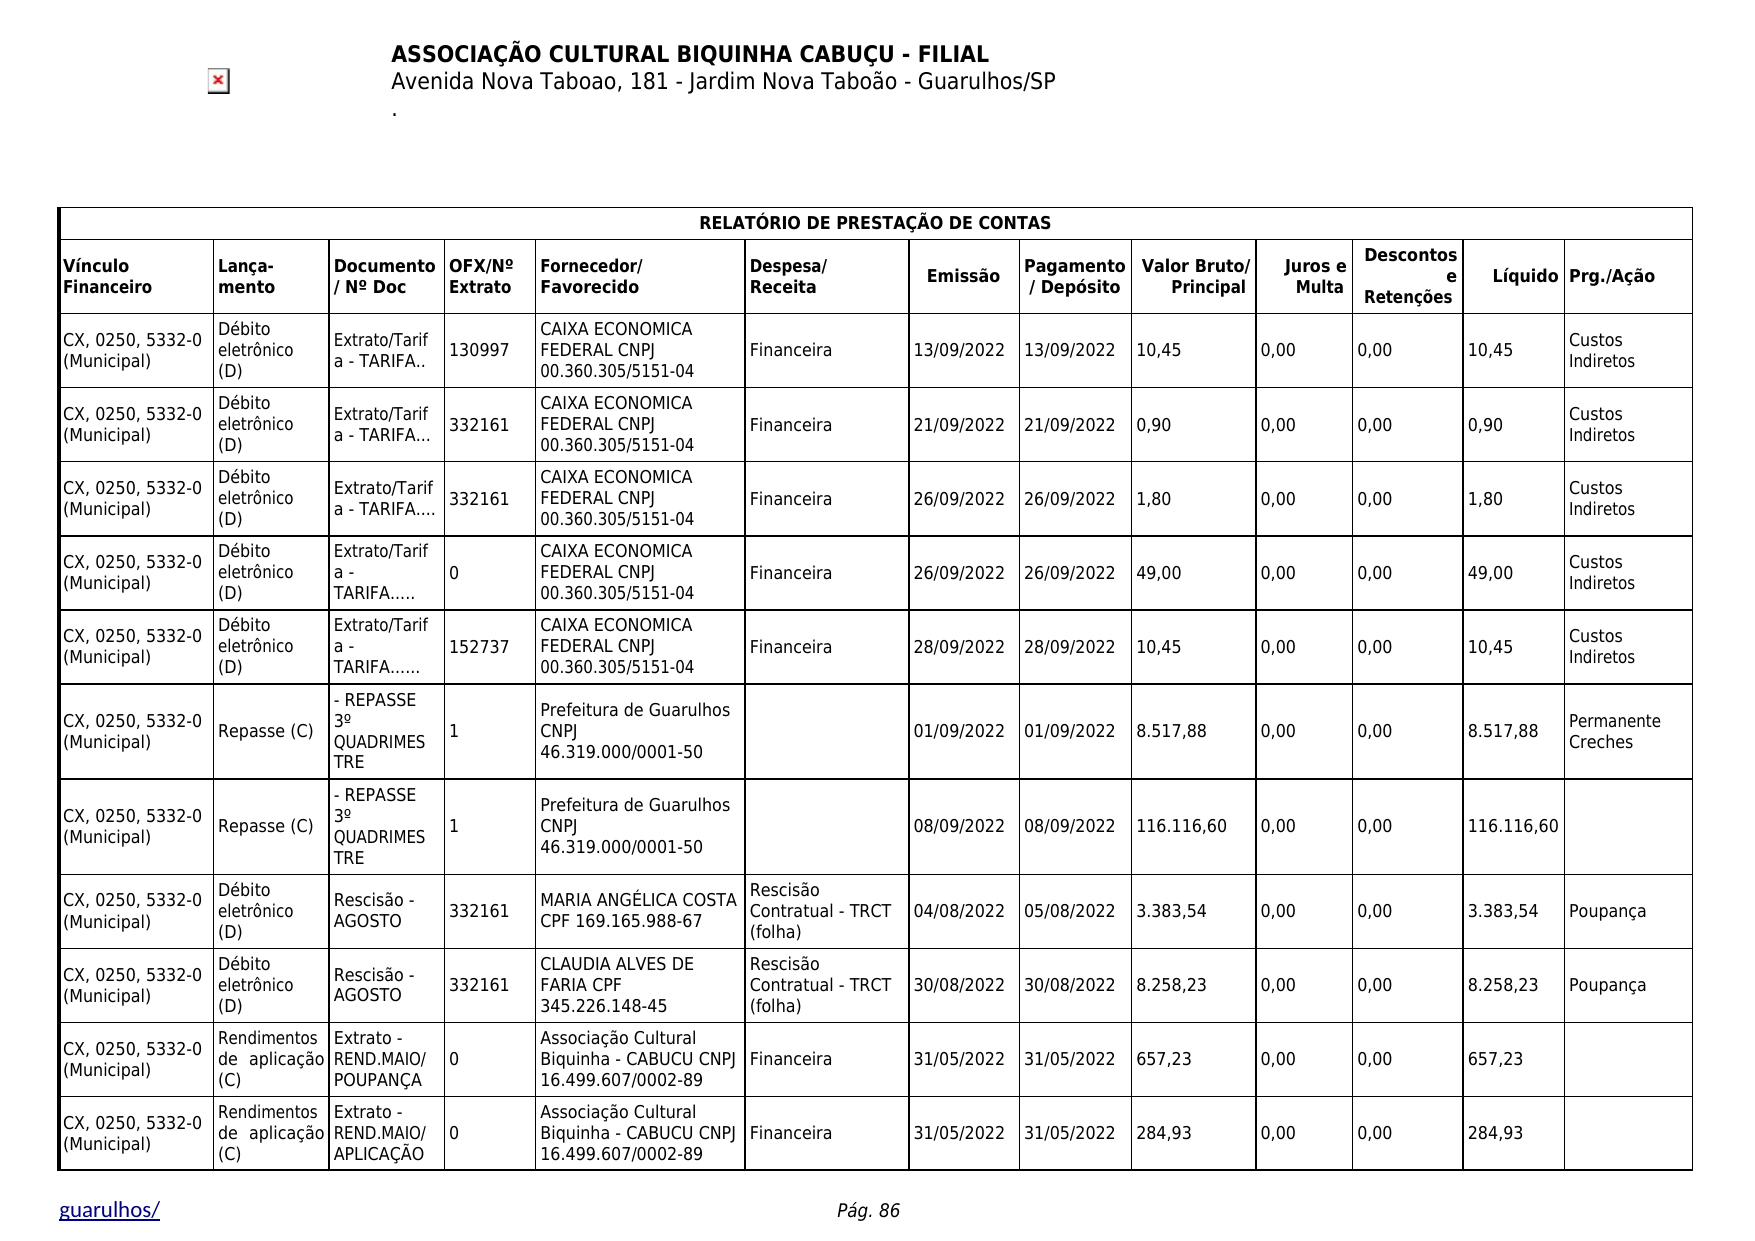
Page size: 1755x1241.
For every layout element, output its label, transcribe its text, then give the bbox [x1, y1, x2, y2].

table_cell 21/09/2022 [1020, 388, 1131, 461]
table_cell 05/08/2022 [1020, 875, 1131, 947]
table_cell 26/09/2022 [1020, 537, 1131, 609]
table_cell 116.116,60 [1132, 780, 1255, 873]
table_cell Pagamento / Depósito [1020, 240, 1131, 313]
table_cell 0,00 [1257, 780, 1352, 873]
table_cell [1565, 780, 1692, 873]
table_cell CX, 0250, 5332-0 (Municipal) [61, 611, 213, 683]
table_cell CAIXA ECONOMICA FEDERAL CNPJ 00.360.305/5151-04 [536, 611, 744, 683]
table_cell Débito eletrônico (D) [214, 537, 328, 609]
table_cell Fornecedor/ Favorecido [536, 240, 744, 313]
table_cell Débito eletrônico (D) [214, 875, 328, 947]
table_cell 10,45 [1132, 611, 1255, 683]
table_cell 31/05/2022 [910, 1097, 1019, 1169]
table_cell 28/09/2022 [910, 611, 1019, 683]
table_cell 0,00 [1353, 685, 1462, 778]
table_cell 8.517,88 [1132, 685, 1255, 778]
table_cell 0 [445, 1023, 535, 1096]
table_cell Custos Indiretos [1565, 462, 1692, 535]
table_cell 152737 [445, 611, 535, 683]
table_cell 8.258,23 [1132, 949, 1255, 1022]
table_cell Líquido [1464, 240, 1564, 313]
table_cell - REPASSE 3º QUADRIMES TRE [330, 780, 444, 873]
table_cell Rescisão - AGOSTO [330, 875, 444, 947]
table_cell 0,00 [1257, 537, 1352, 609]
table_cell Financeira [746, 1023, 908, 1096]
table_cell Extrato - REND.MAIO/ POUPANÇA [330, 1023, 444, 1096]
table_cell Extrato/Tarif a - TARIFA..... [330, 537, 444, 609]
table_cell 28/09/2022 [1020, 611, 1131, 683]
table_cell Permanente Creches [1565, 685, 1692, 778]
table_cell 10,45 [1132, 314, 1255, 387]
table_cell 0,00 [1257, 388, 1352, 461]
table_cell 0,00 [1353, 780, 1462, 873]
table_cell CX, 0250, 5332-0 (Municipal) [61, 780, 213, 873]
table_cell CX, 0250, 5332-0 (Municipal) [61, 462, 213, 535]
table_cell Extrato/Tarif a - TARIFA.... [330, 462, 444, 535]
table_cell 3.383,54 [1464, 875, 1564, 947]
table_cell CLAUDIA ALVES DE FARIA CPF 345.226.148-45 [536, 949, 744, 1022]
table_cell Rescisão - AGOSTO [330, 949, 444, 1022]
table_cell Financeira [746, 388, 908, 461]
table_cell 0,90 [1464, 388, 1564, 461]
table_cell 1,80 [1132, 462, 1255, 535]
table_cell CAIXA ECONOMICA FEDERAL CNPJ 00.360.305/5151-04 [536, 314, 744, 387]
table_cell 332161 [445, 949, 535, 1022]
table_cell Financeira [746, 1097, 908, 1169]
table_cell 0,00 [1353, 314, 1462, 387]
table_cell 26/09/2022 [910, 537, 1019, 609]
table_cell 3.383,54 [1132, 875, 1255, 947]
table_cell Juros e Multa [1257, 240, 1352, 313]
table_cell 26/09/2022 [1020, 462, 1131, 535]
table_cell 10,45 [1464, 611, 1564, 683]
table_cell 116.116,60 [1464, 780, 1564, 873]
table_cell 1 [445, 685, 535, 778]
table_cell Rescisão Contratual - TRCT (folha) [746, 875, 908, 947]
table_cell Lança- mento [214, 240, 328, 313]
table_cell Extrato - REND.MAIO/ APLICAÇÃO [330, 1097, 444, 1169]
table_cell Débito eletrônico (D) [214, 388, 328, 461]
table_cell 0,00 [1353, 1023, 1462, 1096]
table_cell Repasse (C) [214, 780, 328, 873]
table_cell 0,00 [1257, 1097, 1352, 1169]
table_cell 0,00 [1353, 462, 1462, 535]
table_cell 332161 [445, 388, 535, 461]
table_cell 30/08/2022 [910, 949, 1019, 1022]
table_cell CX, 0250, 5332-0 (Municipal) [61, 875, 213, 947]
table_cell CX, 0250, 5332-0 (Municipal) [61, 388, 213, 461]
table_cell Rescisão Contratual - TRCT (folha) [746, 949, 908, 1022]
table_cell Custos Indiretos [1565, 537, 1692, 609]
table_cell 31/05/2022 [1020, 1097, 1131, 1169]
table_cell 0,00 [1353, 611, 1462, 683]
table_cell 8.258,23 [1464, 949, 1564, 1022]
table_cell 08/09/2022 [1020, 780, 1131, 873]
table_cell CAIXA ECONOMICA FEDERAL CNPJ 00.360.305/5151-04 [536, 537, 744, 609]
table_cell [746, 685, 908, 778]
table_cell 0,00 [1353, 949, 1462, 1022]
table_cell 26/09/2022 [910, 462, 1019, 535]
table_cell 0,00 [1257, 611, 1352, 683]
table_cell Financeira [746, 314, 908, 387]
table_cell Custos Indiretos [1565, 314, 1692, 387]
table_cell 13/09/2022 [1020, 314, 1131, 387]
table_cell OFX/Nº Extrato [445, 240, 535, 313]
table_cell CX, 0250, 5332-0 (Municipal) [61, 1097, 213, 1169]
table_cell Custos Indiretos [1565, 388, 1692, 461]
table_cell Financeira [746, 462, 908, 535]
table_cell CX, 0250, 5332-0 (Municipal) [61, 949, 213, 1022]
table_cell Extrato/Tarif a - TARIFA.. [330, 314, 444, 387]
table_cell Associação Cultural Biquinha - CABUCU CNPJ 16.499.607/0002-89 [536, 1097, 744, 1169]
table_cell Prefeitura de Guarulhos CNPJ 46.319.000/0001-50 [536, 685, 744, 778]
table_cell Rendimentos de aplicação (C) [214, 1097, 328, 1169]
table_cell 0,00 [1353, 1097, 1462, 1169]
table_cell CAIXA ECONOMICA FEDERAL CNPJ 00.360.305/5151-04 [536, 388, 744, 461]
table_cell 08/09/2022 [910, 780, 1019, 873]
table_cell 130997 [445, 314, 535, 387]
table_cell Documento / Nº Doc [330, 240, 444, 313]
table_cell 04/08/2022 [910, 875, 1019, 947]
table_cell Extrato/Tarif a - TARIFA...... [330, 611, 444, 683]
table_cell 284,93 [1132, 1097, 1255, 1169]
table_cell Débito eletrônico (D) [214, 314, 328, 387]
table_cell Prg./Ação [1565, 240, 1692, 313]
table_cell Descontos e Retenções [1353, 240, 1462, 313]
table_cell 0,90 [1132, 388, 1255, 461]
table_cell 49,00 [1464, 537, 1564, 609]
table_cell Repasse (C) [214, 685, 328, 778]
table_cell 0,00 [1257, 1023, 1352, 1096]
table_cell 10,45 [1464, 314, 1564, 387]
table_cell Rendimentos de aplicação (C) [214, 1023, 328, 1096]
table_cell 31/05/2022 [1020, 1023, 1131, 1096]
table_cell 1,80 [1464, 462, 1564, 535]
table_cell Extrato/Tarif a - TARIFA... [330, 388, 444, 461]
table_cell 49,00 [1132, 537, 1255, 609]
table_cell [746, 780, 908, 873]
table_cell Custos Indiretos [1565, 611, 1692, 683]
table_cell Despesa/ Receita [746, 240, 908, 313]
table_cell 657,23 [1132, 1023, 1255, 1096]
table_cell Associação Cultural Biquinha - CABUCU CNPJ 16.499.607/0002-89 [536, 1023, 744, 1096]
table_cell 0,00 [1257, 685, 1352, 778]
table_cell 332161 [445, 462, 535, 535]
table_cell 30/08/2022 [1020, 949, 1131, 1022]
table_cell 332161 [445, 875, 535, 947]
table_cell Vínculo Financeiro [61, 240, 213, 313]
table_cell 0,00 [1257, 949, 1352, 1022]
table_cell Prefeitura de Guarulhos CNPJ 46.319.000/0001-50 [536, 780, 744, 873]
table_cell CX, 0250, 5332-0 (Municipal) [61, 685, 213, 778]
table_cell 284,93 [1464, 1097, 1564, 1169]
table_cell CX, 0250, 5332-0 (Municipal) [61, 1023, 213, 1096]
table_cell Financeira [746, 537, 908, 609]
table_cell CX, 0250, 5332-0 (Municipal) [61, 314, 213, 387]
table_cell CX, 0250, 5332-0 (Municipal) [61, 537, 213, 609]
table_cell 0,00 [1353, 388, 1462, 461]
table_cell - REPASSE 3º QUADRIMES TRE [330, 685, 444, 778]
table_cell Poupança [1565, 875, 1692, 947]
table_cell 31/05/2022 [910, 1023, 1019, 1096]
table_cell 0 [445, 1097, 535, 1169]
table_cell 01/09/2022 [910, 685, 1019, 778]
table_cell Débito eletrônico (D) [214, 949, 328, 1022]
table_cell 0,00 [1257, 875, 1352, 947]
table_cell 0,00 [1257, 462, 1352, 535]
table_cell Poupança [1565, 949, 1692, 1022]
table_header RELATÓRIO DE PRESTAÇÃO DE CONTAS [61, 208, 1692, 239]
table_cell 8.517,88 [1464, 685, 1564, 778]
table_cell 0,00 [1353, 875, 1462, 947]
table_cell Financeira [746, 611, 908, 683]
table_cell Valor Bruto/ Principal [1132, 240, 1255, 313]
table_cell 0,00 [1353, 537, 1462, 609]
table_cell 0 [445, 537, 535, 609]
table_cell Débito eletrônico (D) [214, 462, 328, 535]
table_cell Débito eletrônico (D) [214, 611, 328, 683]
table_cell [1565, 1097, 1692, 1169]
table_cell 21/09/2022 [910, 388, 1019, 461]
table_cell MARIA ANGÉLICA COSTA CPF 169.165.988-67 [536, 875, 744, 947]
table_cell CAIXA ECONOMICA FEDERAL CNPJ 00.360.305/5151-04 [536, 462, 744, 535]
table_cell 1 [445, 780, 535, 873]
table_cell 13/09/2022 [910, 314, 1019, 387]
table_cell 657,23 [1464, 1023, 1564, 1096]
table_cell 0,00 [1257, 314, 1352, 387]
table_cell 01/09/2022 [1020, 685, 1131, 778]
table_cell Emissão [910, 240, 1019, 313]
table_cell [1565, 1023, 1692, 1096]
